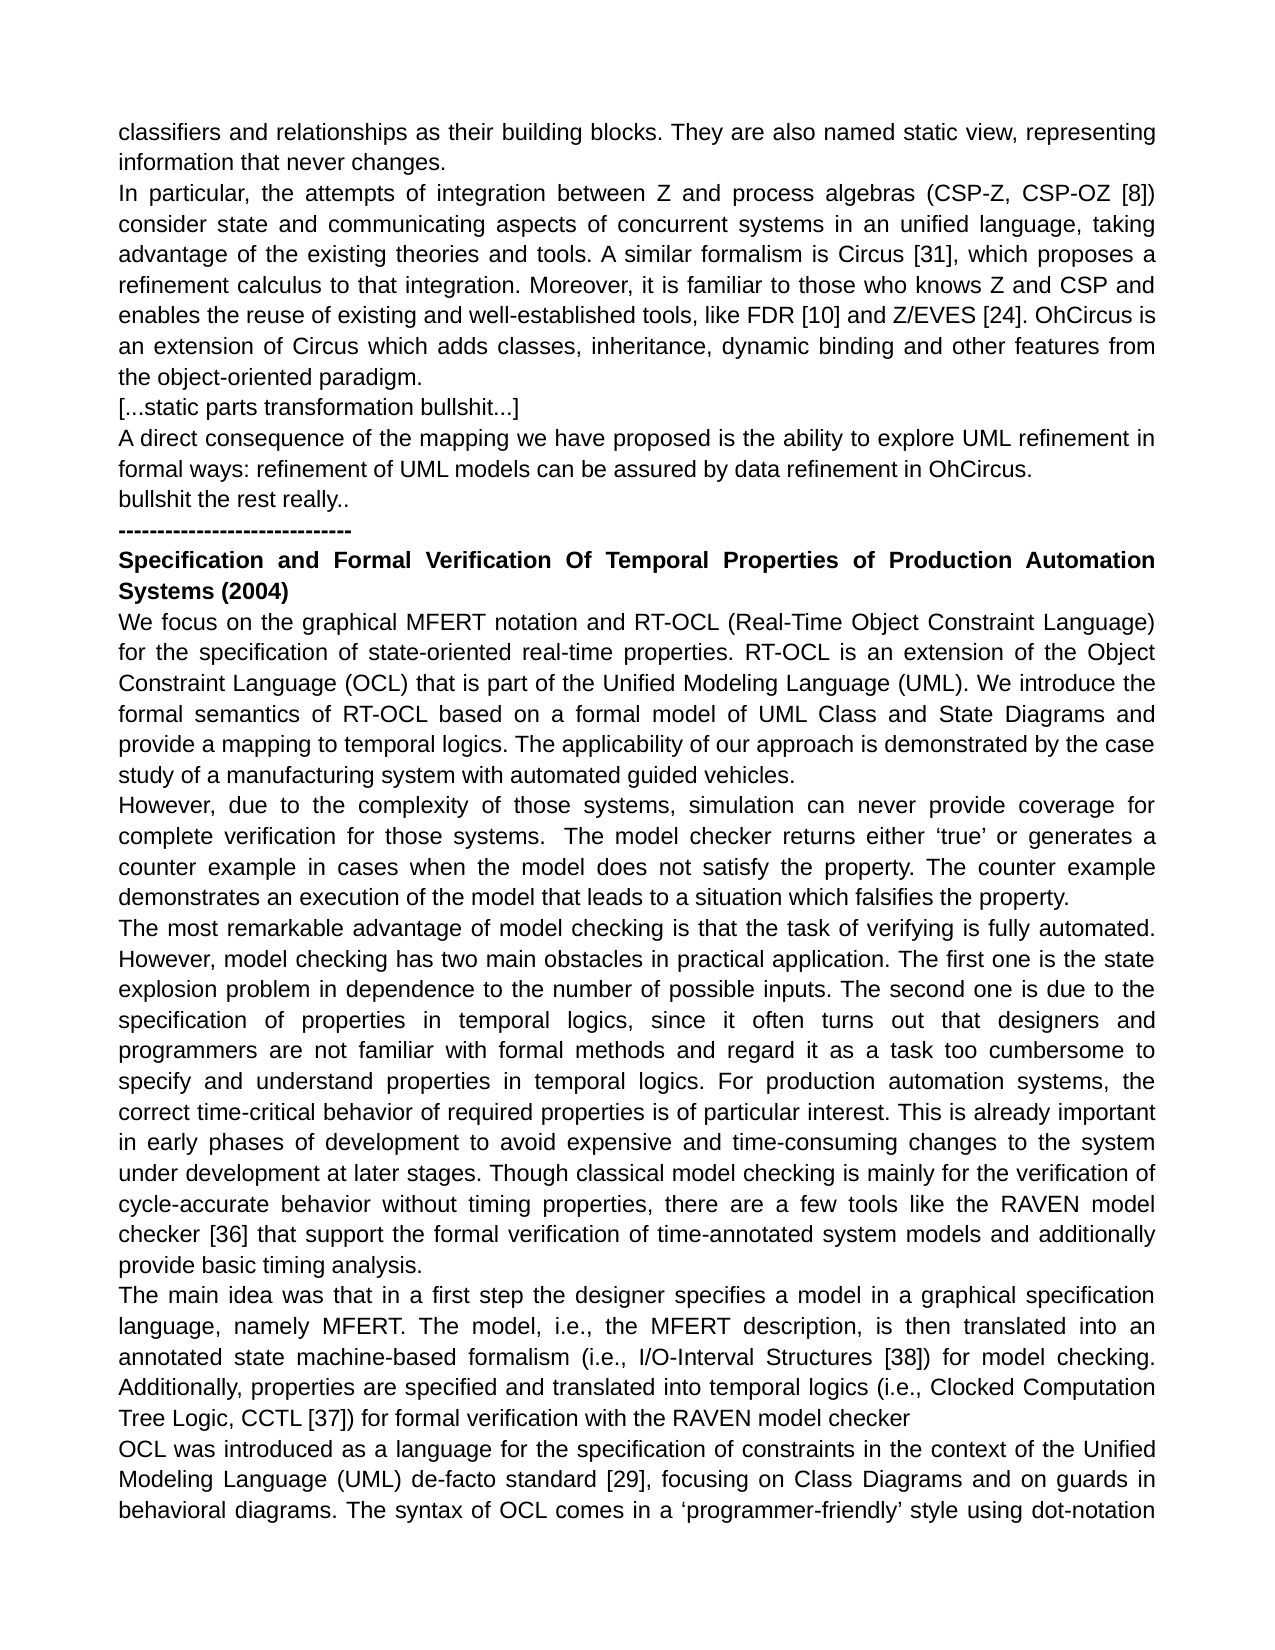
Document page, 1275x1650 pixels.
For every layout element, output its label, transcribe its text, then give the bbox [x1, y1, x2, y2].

text A direct consequence of the mapping we have proposed is the ability to explore UML refinement in formal ways: refinement of UML models can be assured by data refinement in OhCircus. [118, 424, 1157, 482]
text ------------------------------ [118, 516, 1157, 543]
text The main idea was that in a first step the designer specifies a model in a graphical specification language, namely MFERT. The model, i.e., the MFERT description, is then translated into an annotated state machine-based formalism (i.e., I/O-Interval Structures [38]) for model checking. Additionally, properties are specified and translated into temporal logics (i.e., Clocked Computation Tree Logic, CCTL [37]) for formal verification with the RAVEN model checker [118, 1282, 1157, 1431]
text [...static parts transformation bullshit...] [118, 394, 1157, 421]
text OCL was introduced as a language for the specification of constraints in the context of the Unified Modeling Language (UML) de-facto standard [29], focusing on Class Diagrams and on guards in behavioral diagrams. The syntax of OCL comes in a ‘programmer-friendly’ style using dot-notation [118, 1435, 1157, 1523]
text However, due to the complexity of those systems, simulation can never provide coverage for complete verification for those systems. The model checker returns either ‘true’ or generates a counter example in cases when the model does not satisfy the property. The counter example demonstrates an execution of the model that leads to a situation which falsifies the property. [118, 792, 1157, 911]
text The most remarkable advantage of model checking is that the task of verifying is fully automated. However, model checking has two main obstacles in practical application. The first one is the state explosion problem in dependence to the number of possible inputs. The second one is due to the specification of properties in temporal logics, since it often turns out that designers and programmers are not familiar with formal methods and regard it as a task too cumbersome to specify and understand properties in temporal logics. For production automation systems, the correct time-critical behavior of required properties is of particular interest. This is already important in early phases of development to avoid expensive and time-consuming changes to the system under development at later stages. Though classical model checking is mainly for the verification of cycle-accurate behavior without timing properties, there are a few tools like the RAVEN model checker [36] that support the formal verification of time-annotated system models and additionally provide basic timing analysis. [118, 914, 1157, 1278]
text Specification and Formal Verification Of Temporal Properties of Production Automation Systems (2004) [118, 547, 1157, 604]
text classifiers and relationships as their building blocks. They are also named static view, representing information that never changes. [118, 118, 1157, 176]
text bullshit the rest really.. [118, 486, 1157, 512]
text We focus on the graphical MFERT notation and RT-OCL (Real-Time Object Constraint Language) for the specification of state-oriented real-time properties. RT-OCL is an extension of the Object Constraint Language (OCL) that is part of the Unified Modeling Language (UML). We introduce the formal semantics of RT-OCL based on a formal model of UML Class and State Diagrams and provide a mapping to temporal logics. The applicability of our approach is demonstrated by the case study of a manufacturing system with automated guided vehicles. [118, 608, 1157, 788]
text In particular, the attempts of integration between Z and process algebras (CSP-Z, CSP-OZ [8]) consider state and communicating aspects of concurrent systems in an unified language, taking advantage of the existing theories and tools. A similar formalism is Circus [31], which proposes a refinement calculus to that integration. Moreover, it is familiar to those who knows Z and CSP and enables the reuse of existing and well-established tools, like FDR [10] and Z/EVES [24]. OhCircus is an extension of Circus which adds classes, inheritance, dynamic binding and other features from the object-oriented paradigm. [118, 179, 1157, 390]
